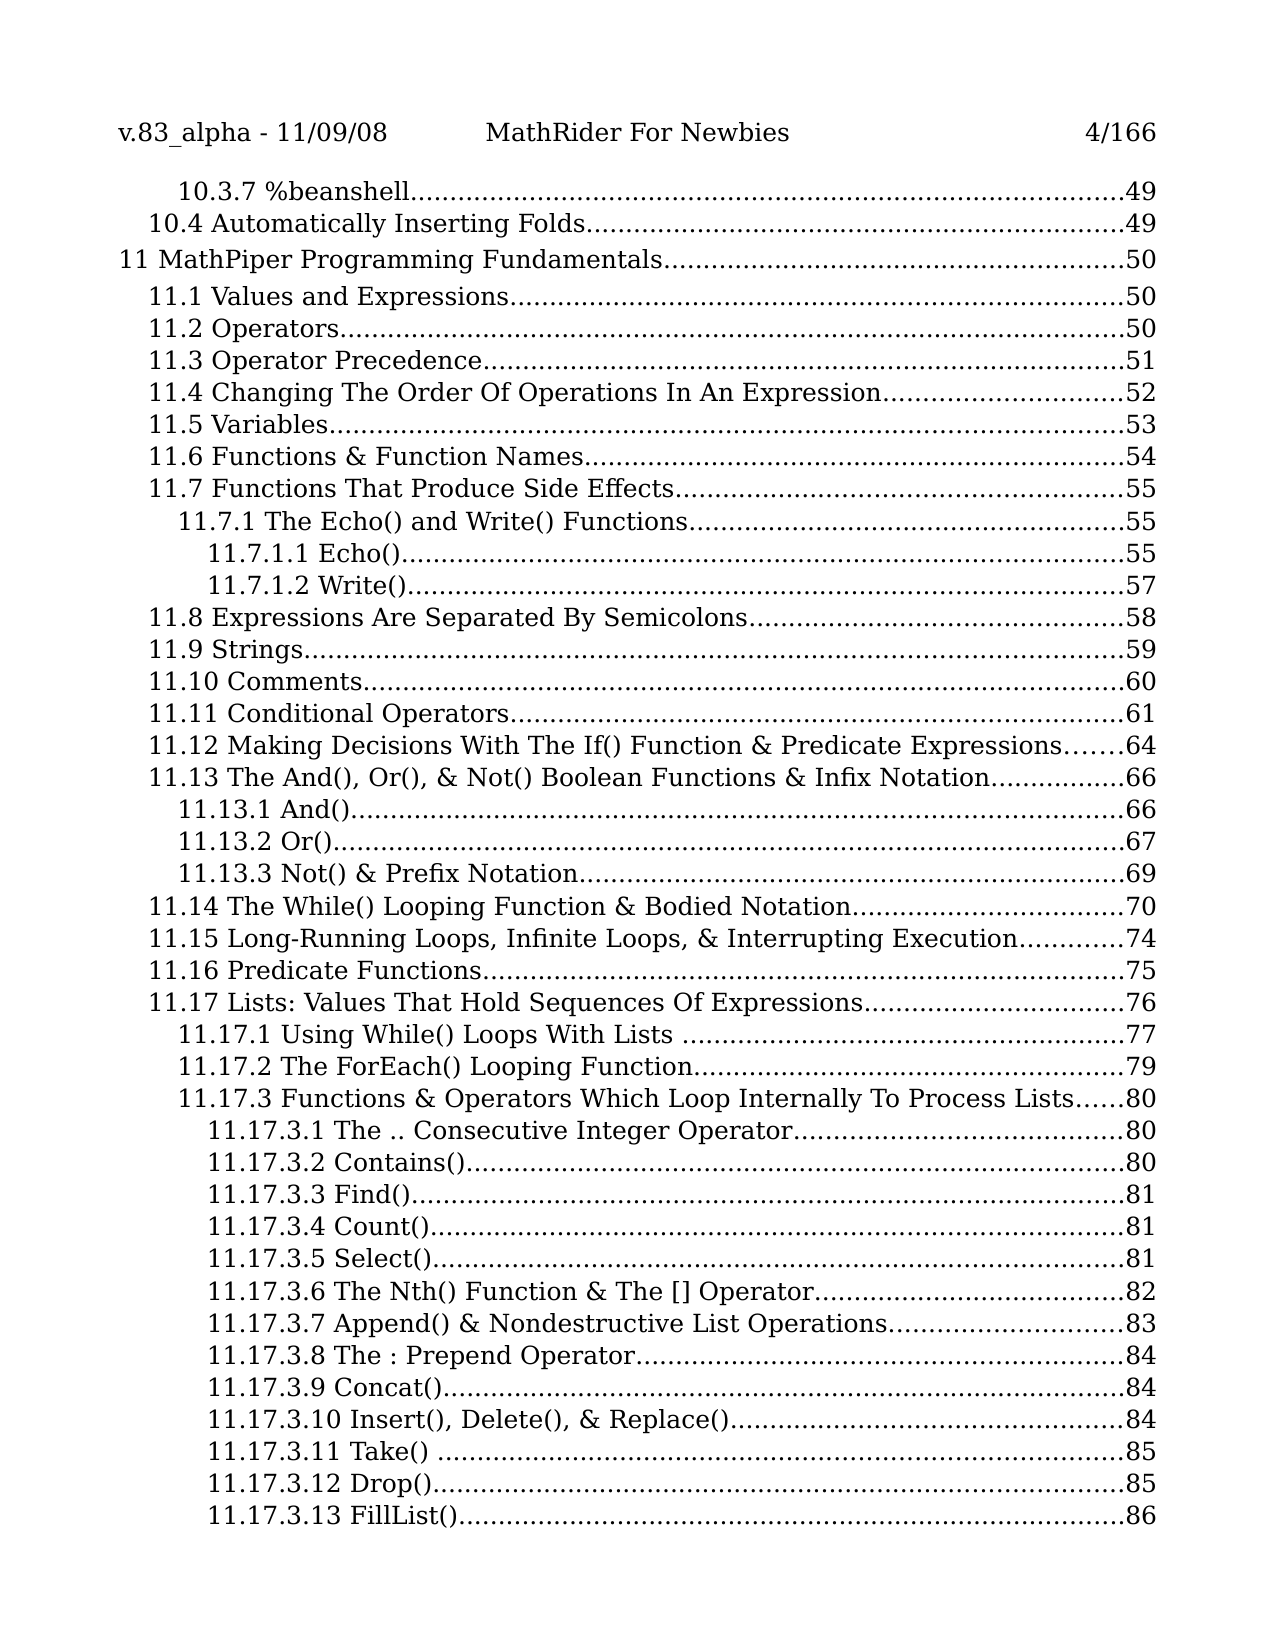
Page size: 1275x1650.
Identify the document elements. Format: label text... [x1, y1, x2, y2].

text 10.4 Automatically Inserting Folds 49 [148, 209, 1157, 238]
text 11.13.1 And() 66 [177, 796, 1157, 825]
text 11.17.3 Functions & Operators Which Loop Internally To Process Lists 80 [177, 1084, 1157, 1113]
text 11.17.3.4 Count() 81 [207, 1213, 1157, 1242]
text 11.17.3.2 Contains() 80 [207, 1148, 1157, 1178]
text 11 MathPiper Programming Fundamentals 50 [118, 246, 1157, 275]
text 11.15 Long-Running Loops, Infinite Loops, & Interrupting Execution 74 [148, 924, 1157, 953]
text 11.17.3.9 Concat() 84 [207, 1373, 1157, 1402]
text 11.8 Expressions Are Separated By Semicolons 58 [148, 603, 1157, 632]
text 11.5 Variables 53 [148, 411, 1157, 440]
text 11.7.1.1 Echo() 55 [207, 539, 1157, 568]
text 11.7 Functions That Produce Side Effects 55 [148, 475, 1157, 504]
text 11.17.3.1 The .. Consecutive Integer Operator 80 [207, 1116, 1157, 1146]
text 11.1 Values and Expressions 50 [148, 282, 1157, 311]
text 11.7.1 The Echo() and Write() Functions 55 [177, 507, 1157, 536]
text 11.17.1 Using While() Loops With Lists 77 [177, 1020, 1157, 1049]
text 11.17 Lists: Values That Hold Sequences Of Expressions 76 [148, 988, 1157, 1017]
text 11.17.3.10 Insert(), Delete(), & Replace() 84 [207, 1405, 1157, 1434]
text 11.9 Strings 59 [148, 635, 1157, 664]
text 11.16 Predicate Functions 75 [148, 956, 1157, 985]
text 11.13 The And(), Or(), & Not() Boolean Functions & Infix Notation 66 [148, 763, 1157, 793]
text 11.11 Conditional Operators 61 [148, 699, 1157, 728]
text 11.10 Comments 60 [148, 667, 1157, 696]
text 11.12 Making Decisions With The If() Function & Predicate Expressions 64 [148, 731, 1157, 761]
text 11.2 Operators 50 [148, 314, 1157, 343]
text 11.13.3 Not() & Prefix Notation 69 [177, 860, 1157, 889]
text 11.4 Changing The Order Of Operations In An Expression 52 [148, 378, 1157, 408]
text 11.17.3.12 Drop() 85 [207, 1469, 1157, 1498]
text 11.17.3.5 Select() 81 [207, 1245, 1157, 1274]
text 11.6 Functions & Function Names 54 [148, 443, 1157, 472]
text 10.3.7 %beanshell 49 [177, 177, 1157, 206]
text 11.17.3.11 Take() 85 [207, 1437, 1157, 1466]
text 11.13.2 Or() 67 [177, 828, 1157, 857]
text 11.17.2 The ForEach() Looping Function 79 [177, 1052, 1157, 1081]
text 11.17.3.6 The Nth() Function & The [] Operator 82 [207, 1277, 1157, 1306]
text 11.17.3.8 The : Prepend Operator 84 [207, 1341, 1157, 1370]
text 11.14 The While() Looping Function & Bodied Notation 70 [148, 892, 1157, 921]
text 11.17.3.13 FillList() 86 [207, 1501, 1157, 1531]
text 11.17.3.3 Find() 81 [207, 1181, 1157, 1210]
text 11.7.1.2 Write() 57 [207, 571, 1157, 600]
text 11.3 Operator Precedence 51 [148, 346, 1157, 376]
text 11.17.3.7 Append() & Nondestructive List Operations 83 [207, 1309, 1157, 1338]
